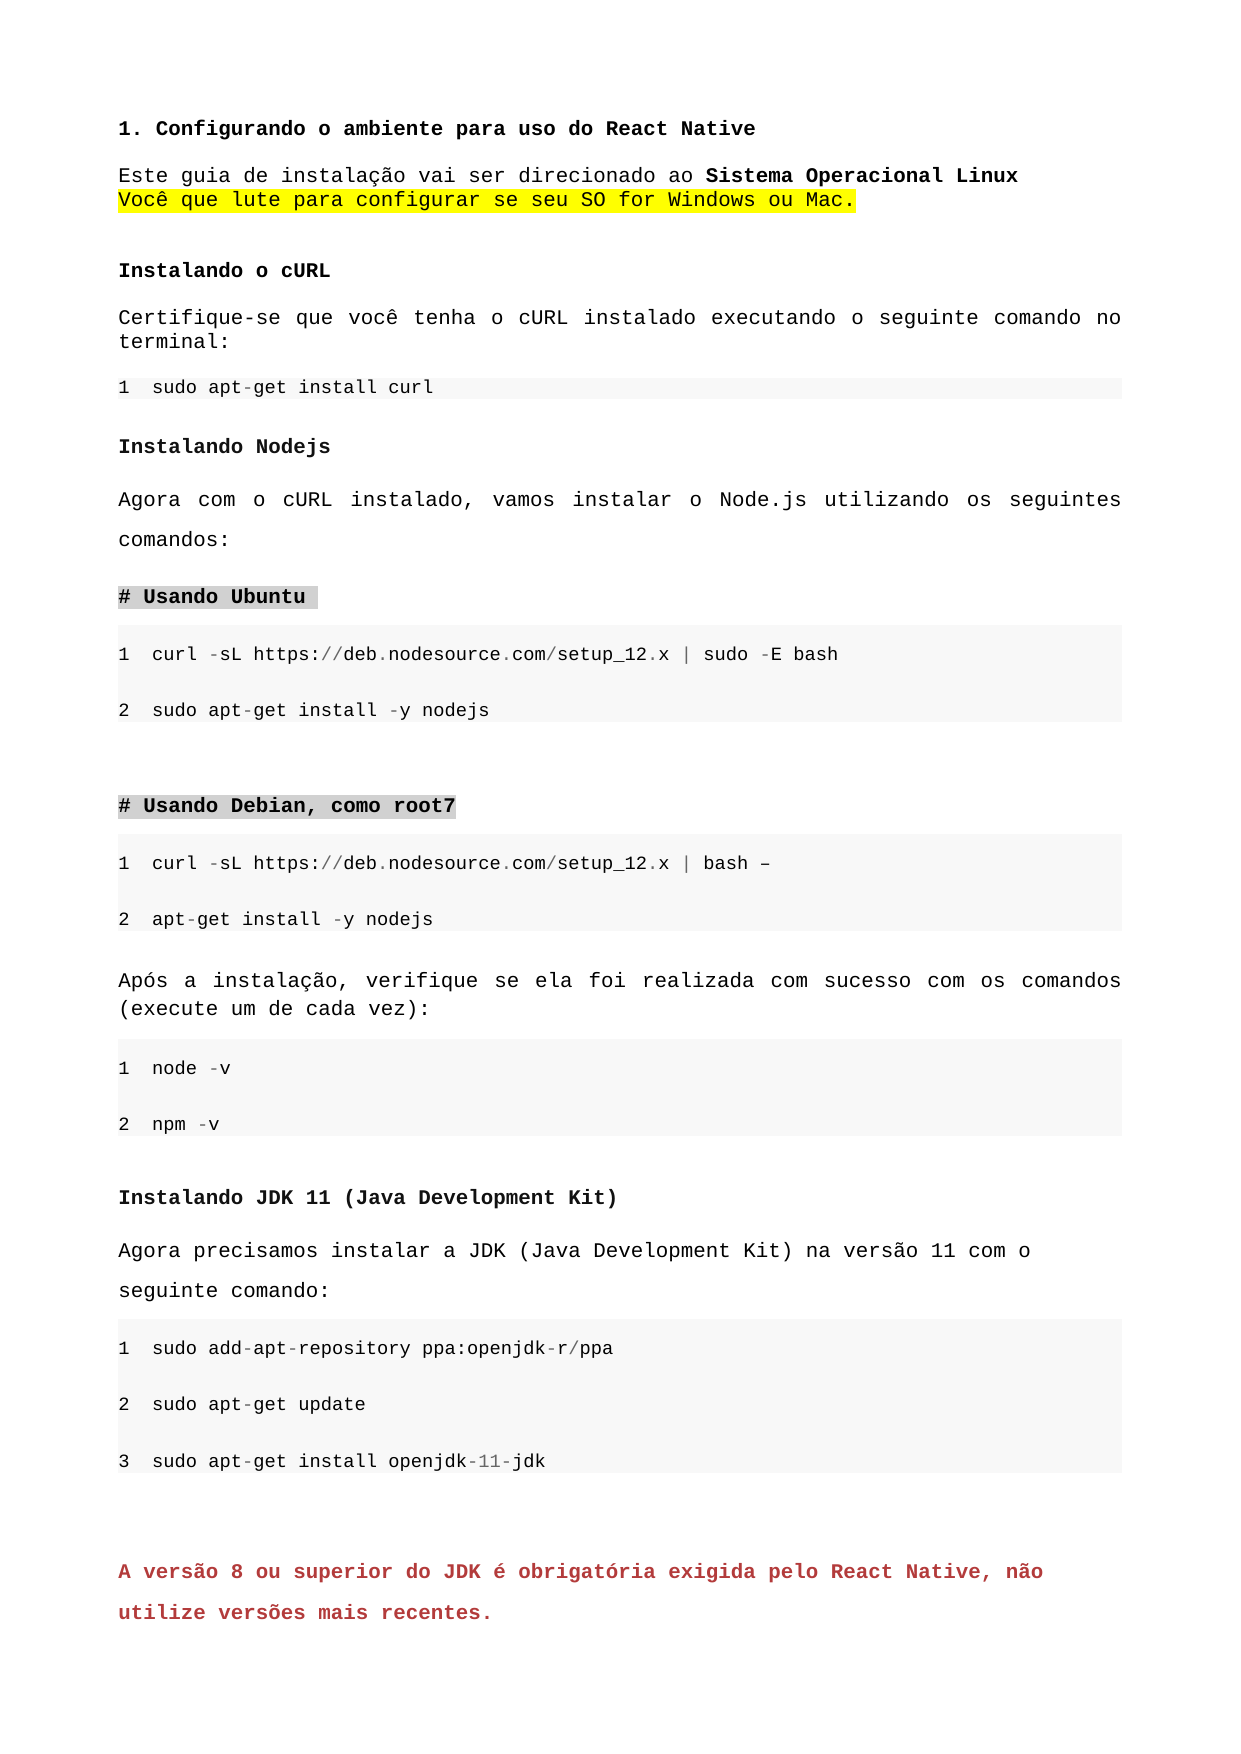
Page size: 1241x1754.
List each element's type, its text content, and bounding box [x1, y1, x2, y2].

text 2 apt-get install -y nodejs [118, 891, 1122, 931]
text 1 sudo apt-get install curl [118, 378, 1122, 399]
subtitle Instalando JDK 11 (Java Development Kit) [118, 1187, 1122, 1211]
text # Usando Ubuntu [118, 569, 1122, 609]
text 2 sudo apt-get update [118, 1376, 1122, 1416]
text Você que lute para configurar se seu SO for Windows ou Mac. [118, 189, 1122, 213]
text Após a instalação, verifique se ela foi realizada com sucesso com os comandos (execute um de cada vez): [118, 970, 1122, 1021]
text Agora com o cURL instalado, vamos instalar o Node.js utilizando os seguintes comandos: [118, 472, 1122, 553]
text 1 node -v [118, 1039, 1122, 1080]
text # Usando Debian, como root7 [118, 737, 1122, 819]
text 1 curl -sL https://deb.nodesource.com/setup_12.x | bash – [118, 834, 1122, 875]
text Instalando o cURL [118, 260, 1122, 284]
text Este guia de instalação vai ser direcionado ao Sistema Operacional Linux [118, 165, 1122, 189]
text 2 sudo apt-get install -y nodejs [118, 681, 1122, 722]
text 3 sudo apt-get install openjdk-11-jdk [118, 1432, 1122, 1473]
text A versão 8 ou superior do JDK é obrigatória exigida pelo React Native, não utilize versões mais recentes. [118, 1544, 1122, 1626]
text Certifique-se que você tenha o cURL instalado executando o seguinte comando no terminal: [118, 284, 1122, 354]
text 2 npm -v [118, 1096, 1122, 1136]
subtitle Instalando Nodejs [118, 436, 1122, 459]
text 1 curl -sL https://deb.nodesource.com/setup_12.x | sudo -E bash [118, 625, 1122, 666]
text 1. Configurando o ambiente para uso do React Native [118, 118, 1122, 142]
text 1 sudo add-apt-repository ppa:openjdk-r/ppa [118, 1319, 1122, 1360]
text Agora precisamos instalar a JDK (Java Development Kit) na versão 11 com o seguinte comando: [118, 1223, 1122, 1304]
